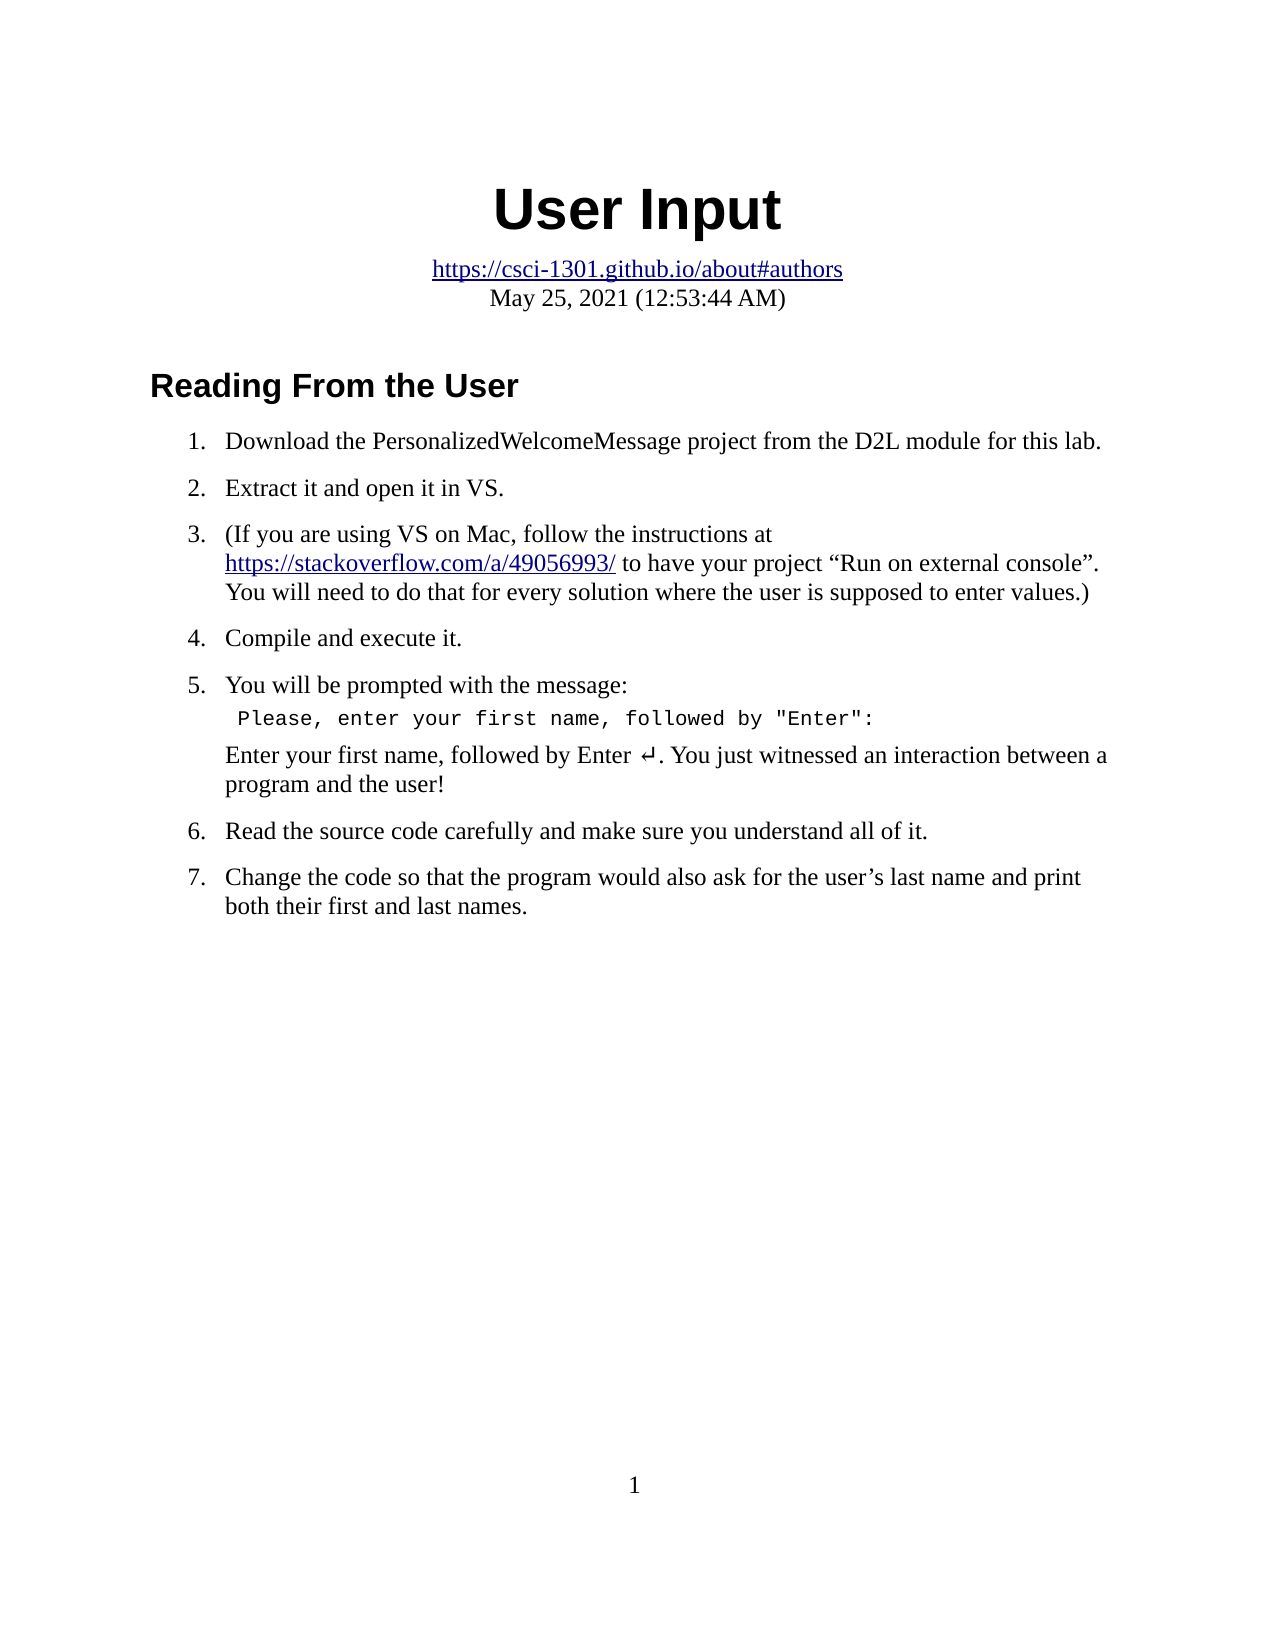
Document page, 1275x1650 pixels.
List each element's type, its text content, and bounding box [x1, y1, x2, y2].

subtitle Reading From the User [150, 366, 1125, 404]
list You will be prompted with the message: [187, 670, 1125, 699]
text https://csci-1301.github.io/about#authors [150, 254, 1125, 283]
list Download the PersonalizedWelcomeMessage project from the D2L module for this lab. [187, 426, 1125, 455]
list Enter your first name, followed by Enter ↵. You just witnessed an interaction between a program and the user! [187, 740, 1125, 798]
list Extract it and open it in VS. [187, 473, 1125, 501]
list Read the source code carefully and make sure you understand all of it. [187, 816, 1125, 844]
text May 25, 2021 (12:53:44 AM) [150, 283, 1125, 312]
list Compile and execute it. [187, 623, 1125, 652]
list Change the code so that the program would also ask for the user’s last name and print both their first and last names. [187, 862, 1125, 920]
title User Input [150, 175, 1125, 242]
list (If you are using VS on Mac, follow the instructions at https://stackoverflow.com/a/49056993/ to have your project “Run on external console”. You will need to do that for every solution where the user is supposed to enter values.) [187, 519, 1125, 606]
list Please, enter your first name, followed by "Enter": [187, 708, 1125, 731]
